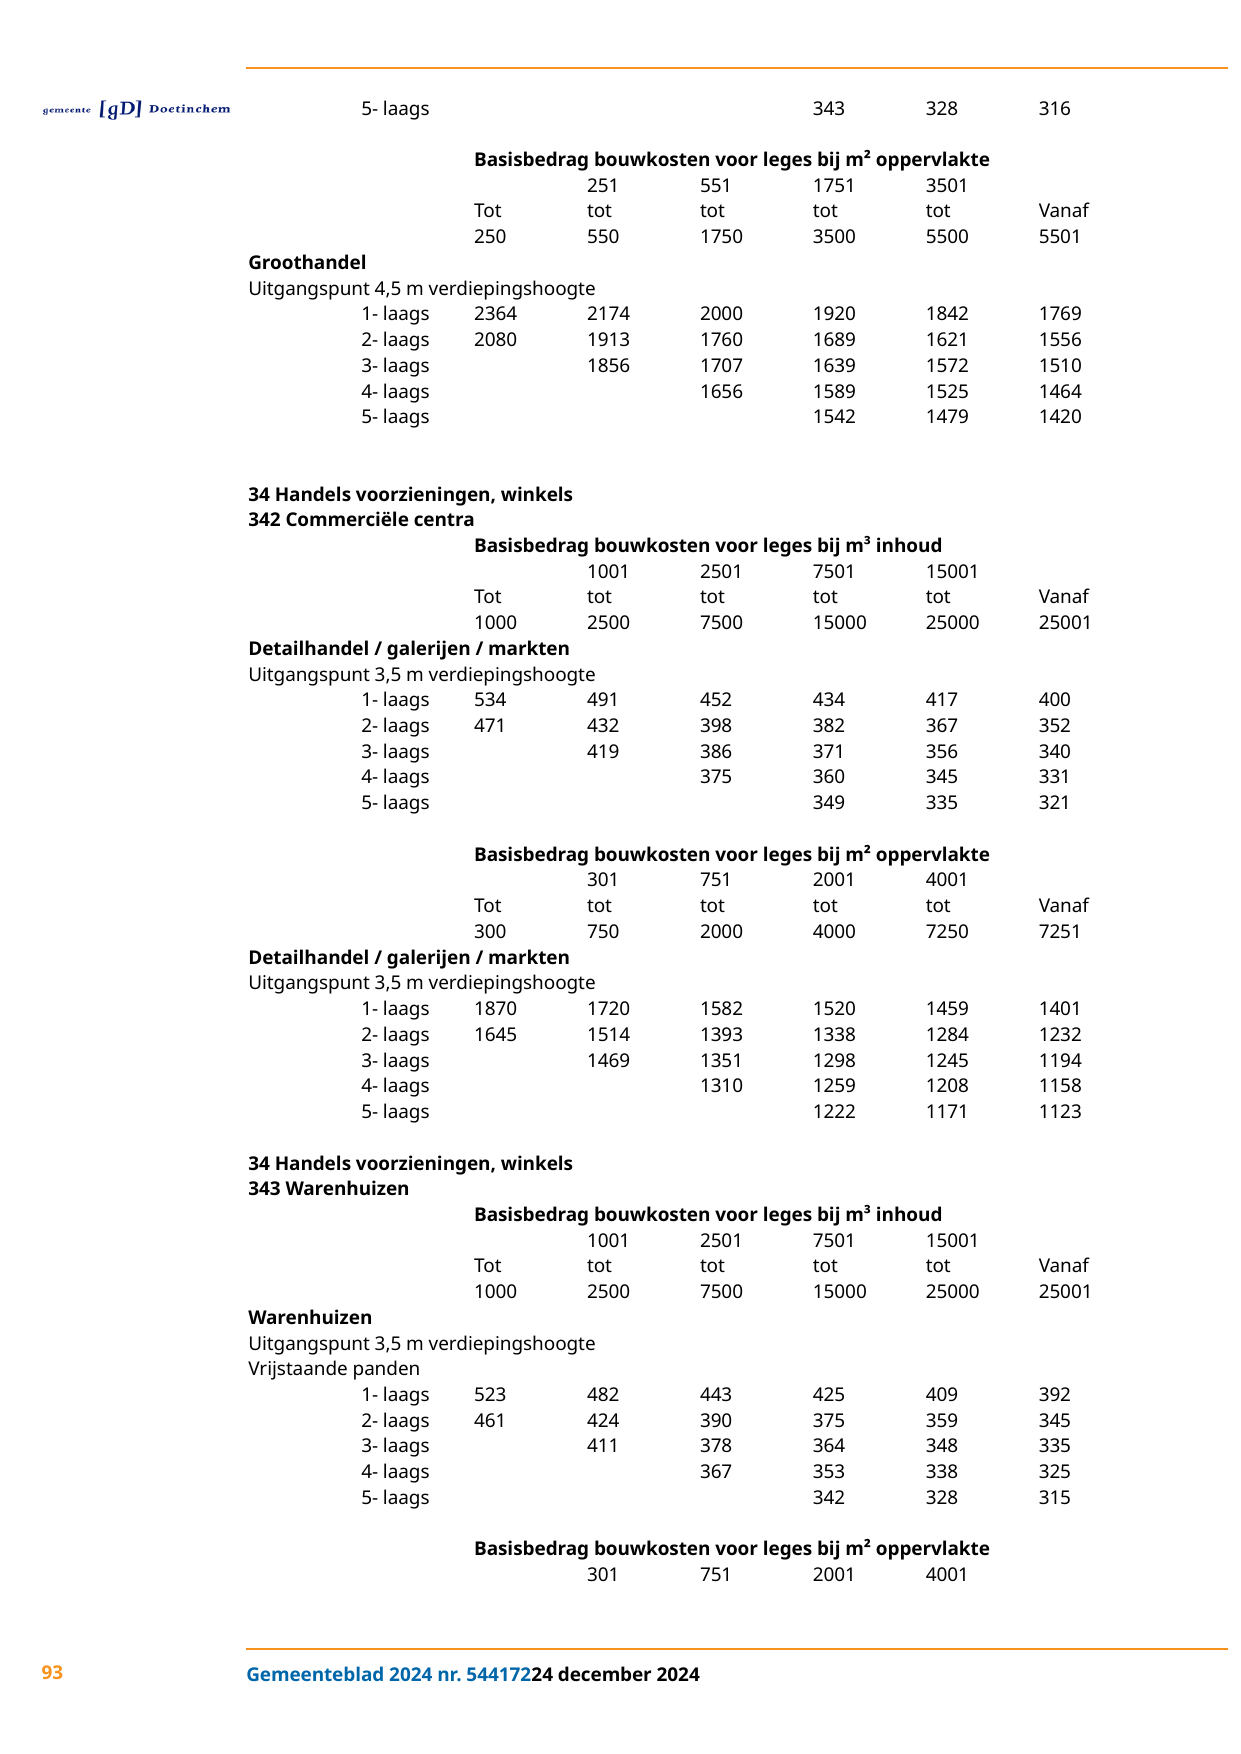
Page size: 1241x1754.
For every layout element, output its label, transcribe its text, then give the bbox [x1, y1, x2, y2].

table_cell 1589 [813, 378, 926, 403]
table_cell [248, 1227, 361, 1253]
table_cell tot [700, 584, 813, 609]
table_cell [926, 1356, 1038, 1381]
table_cell 1769 [1039, 301, 1152, 326]
table_cell [474, 1356, 587, 1381]
table_cell [926, 970, 1038, 995]
table_cell [587, 95, 700, 121]
table_cell [474, 815, 587, 841]
table_cell tot [813, 198, 926, 223]
table_cell 471 [474, 712, 587, 738]
table_cell 432 [587, 712, 700, 738]
table_cell 338 [926, 1459, 1038, 1484]
table_cell 367 [700, 1459, 813, 1484]
table_cell [248, 609, 361, 635]
table_cell 443 [700, 1381, 813, 1407]
table_cell [248, 1253, 361, 1278]
table_cell [361, 584, 474, 609]
table_cell [700, 121, 813, 146]
table_cell [248, 1561, 361, 1587]
table_cell 1459 [926, 995, 1038, 1021]
table_cell 751 [700, 867, 813, 892]
table_cell 250 [474, 224, 587, 249]
table_cell 7251 [1039, 918, 1152, 944]
table_cell [248, 1536, 361, 1561]
table_cell [361, 1278, 474, 1304]
table_cell [700, 506, 813, 532]
table_cell 15000 [813, 609, 926, 635]
table_cell [926, 1330, 1038, 1356]
table_cell [587, 1459, 700, 1484]
table_cell 375 [813, 1407, 926, 1433]
table_cell 34 Handels voorzieningen, winkels [248, 1150, 700, 1175]
table_cell [587, 1484, 700, 1510]
table_cell [1039, 249, 1152, 275]
table_cell [361, 1510, 474, 1536]
table_cell tot [926, 893, 1038, 918]
table_cell [361, 893, 474, 918]
table_cell [248, 1407, 361, 1433]
table_cell [926, 1150, 1038, 1175]
table_cell 400 [1039, 687, 1152, 712]
table_cell [926, 815, 1038, 841]
table_cell [248, 146, 361, 172]
table_cell [361, 1536, 474, 1561]
table_cell [926, 635, 1038, 661]
table_cell [926, 506, 1038, 532]
table_cell [813, 944, 926, 969]
table_cell [474, 1433, 587, 1458]
table_cell [700, 1124, 813, 1150]
table_cell [587, 764, 700, 789]
table_cell tot [587, 198, 700, 223]
table_cell [587, 1510, 700, 1536]
table_cell 1401 [1039, 995, 1152, 1021]
table_cell 425 [813, 1381, 926, 1407]
table_cell [587, 249, 700, 275]
table_cell [248, 841, 361, 867]
table_cell tot [700, 1253, 813, 1278]
table_cell 345 [1039, 1407, 1152, 1433]
table_cell [248, 455, 361, 481]
table_cell [474, 1047, 587, 1072]
table_cell [813, 1510, 926, 1536]
table_cell [700, 249, 813, 275]
table_cell [248, 1098, 361, 1124]
table_cell [474, 764, 587, 789]
table_cell 386 [700, 738, 813, 764]
table_cell [587, 455, 700, 481]
table_cell [700, 1510, 813, 1536]
table_cell [474, 1073, 587, 1098]
table_cell [813, 815, 926, 841]
table_cell [813, 1175, 926, 1201]
table_cell [248, 764, 361, 789]
table_cell [700, 404, 813, 429]
table_cell 325 [1039, 1459, 1152, 1484]
table_cell [926, 1510, 1038, 1536]
table_cell [813, 429, 926, 455]
table_cell Groothandel [248, 249, 474, 275]
table_cell [813, 661, 926, 687]
table_cell 371 [813, 738, 926, 764]
table_cell 2- laags [361, 712, 474, 738]
table_cell 482 [587, 1381, 700, 1407]
table_cell 25001 [1039, 609, 1152, 635]
table_cell [1039, 275, 1152, 301]
table_cell 491 [587, 687, 700, 712]
table_cell 1000 [474, 1278, 587, 1304]
table_cell 1510 [1039, 352, 1152, 378]
table_cell [926, 1124, 1038, 1150]
table_cell [361, 1253, 474, 1278]
table_cell 3- laags [361, 1433, 474, 1458]
table_cell tot [700, 198, 813, 223]
table_cell 1284 [926, 1021, 1038, 1047]
table_cell 340 [1039, 738, 1152, 764]
table_cell [1039, 1124, 1152, 1150]
table_cell 331 [1039, 764, 1152, 789]
table_cell 2000 [700, 301, 813, 326]
table_cell Basisbedrag bouwkosten voor leges bij m³ inhoud [474, 1201, 1038, 1227]
table_cell [474, 1459, 587, 1484]
table_cell 34 Handels voorzieningen, winkels [248, 481, 700, 506]
table_cell 1310 [700, 1073, 813, 1098]
table_cell [248, 404, 361, 429]
table_cell 398 [700, 712, 813, 738]
table_cell 1222 [813, 1098, 926, 1124]
table_cell [926, 121, 1038, 146]
table_cell 1001 [587, 1227, 700, 1253]
table_cell 1556 [1039, 326, 1152, 352]
table_cell [587, 378, 700, 403]
table_cell Uitgangspunt 4,5 m verdiepingshoogte [248, 275, 700, 301]
table_cell [813, 970, 926, 995]
table_cell [926, 429, 1038, 455]
table_cell [1039, 1227, 1152, 1253]
table_cell [248, 95, 361, 121]
table_cell [700, 815, 813, 841]
table_cell [1039, 429, 1152, 455]
table_cell 7500 [700, 609, 813, 635]
table_cell 750 [587, 918, 700, 944]
table_cell [813, 506, 926, 532]
table_cell [248, 1047, 361, 1072]
table_cell [474, 352, 587, 378]
table_cell 5- laags [361, 1484, 474, 1510]
table_cell Vanaf [1039, 893, 1152, 918]
table_cell [474, 404, 587, 429]
table_cell 335 [1039, 1433, 1152, 1458]
table_cell tot [813, 893, 926, 918]
table_cell [474, 1175, 587, 1201]
table_cell [700, 944, 813, 969]
table_cell 328 [926, 1484, 1038, 1510]
table_cell 342 Commerciële centra [248, 506, 587, 532]
table_cell 1856 [587, 352, 700, 378]
table_cell 2000 [700, 918, 813, 944]
table_cell [474, 249, 587, 275]
table_cell 534 [474, 687, 587, 712]
table_cell Basisbedrag bouwkosten voor leges bij m³ inhoud [474, 532, 1038, 558]
table_cell [361, 815, 474, 841]
table_cell 335 [926, 790, 1038, 815]
table_cell Tot [474, 584, 587, 609]
table_cell 1001 [587, 558, 700, 584]
table_cell 3500 [813, 224, 926, 249]
table_cell 1656 [700, 378, 813, 403]
table_cell [248, 1021, 361, 1047]
table_cell tot [926, 198, 1038, 223]
table_cell [700, 1175, 813, 1201]
table_cell [474, 121, 587, 146]
table_cell 551 [700, 172, 813, 198]
table_cell [248, 584, 361, 609]
table_cell 382 [813, 712, 926, 738]
table_cell 1689 [813, 326, 926, 352]
table_cell 1- laags [361, 301, 474, 326]
table_cell [700, 481, 813, 506]
table_cell 1920 [813, 301, 926, 326]
table_cell [700, 275, 813, 301]
table_cell [361, 429, 474, 455]
table_cell 1707 [700, 352, 813, 378]
table_cell Tot [474, 893, 587, 918]
table_cell [248, 1073, 361, 1098]
table_cell [361, 198, 474, 223]
table_cell [587, 1124, 700, 1150]
table_cell 25001 [1039, 1278, 1152, 1304]
table_cell [474, 738, 587, 764]
table_cell 2- laags [361, 1021, 474, 1047]
table_cell [474, 1510, 587, 1536]
table_cell 25000 [926, 609, 1038, 635]
table_cell Tot [474, 198, 587, 223]
table_cell [474, 1098, 587, 1124]
table_cell 1- laags [361, 687, 474, 712]
table_cell [474, 1304, 587, 1330]
table_cell [248, 121, 361, 146]
table_cell 15001 [926, 1227, 1038, 1253]
table_cell 1171 [926, 1098, 1038, 1124]
table_cell 1842 [926, 301, 1038, 326]
table_cell Warenhuizen [248, 1304, 474, 1330]
table_cell [813, 455, 926, 481]
table_cell tot [813, 1253, 926, 1278]
table_cell [1039, 172, 1152, 198]
table_cell [248, 1381, 361, 1407]
table_cell 1572 [926, 352, 1038, 378]
table_cell 343 [813, 95, 926, 121]
table_cell 419 [587, 738, 700, 764]
table_cell 1208 [926, 1073, 1038, 1098]
table_cell [926, 249, 1038, 275]
table_cell Vanaf [1039, 584, 1152, 609]
table_cell 300 [474, 918, 587, 944]
table_cell [248, 867, 361, 892]
table_cell Tot [474, 1253, 587, 1278]
table_cell [1039, 532, 1152, 558]
table_cell 345 [926, 764, 1038, 789]
table_cell 378 [700, 1433, 813, 1458]
table_cell [1039, 1356, 1152, 1381]
table_cell [248, 815, 361, 841]
table_cell 4000 [813, 918, 926, 944]
table_cell [474, 790, 587, 815]
table_cell 251 [587, 172, 700, 198]
table_cell 1542 [813, 404, 926, 429]
table_cell 321 [1039, 790, 1152, 815]
table_cell 2364 [474, 301, 587, 326]
table_cell [474, 429, 587, 455]
table_cell [248, 558, 361, 584]
table_cell 25000 [926, 1278, 1038, 1304]
table_cell [700, 1098, 813, 1124]
table_cell 364 [813, 1433, 926, 1458]
table_cell 1123 [1039, 1098, 1152, 1124]
table_cell 1- laags [361, 1381, 474, 1407]
table_cell [248, 1124, 361, 1150]
table_cell [926, 275, 1038, 301]
table_cell [1039, 481, 1152, 506]
table_cell 5- laags [361, 1098, 474, 1124]
table_cell [361, 558, 474, 584]
table_cell 1520 [813, 995, 926, 1021]
table_cell [587, 1304, 700, 1330]
table_cell 5- laags [361, 790, 474, 815]
table_cell [1039, 815, 1152, 841]
table_cell 360 [813, 764, 926, 789]
table_cell [1039, 1561, 1152, 1587]
table_cell [1039, 1150, 1152, 1175]
table_cell [700, 95, 813, 121]
table_cell 1645 [474, 1021, 587, 1047]
table_cell [1039, 635, 1152, 661]
table_cell 1639 [813, 352, 926, 378]
table_cell [1039, 661, 1152, 687]
table_cell [1039, 121, 1152, 146]
table_cell 424 [587, 1407, 700, 1433]
table_cell 1760 [700, 326, 813, 352]
table_cell tot [587, 584, 700, 609]
table_cell [248, 738, 361, 764]
table_cell 461 [474, 1407, 587, 1433]
table_cell 2174 [587, 301, 700, 326]
table_cell [248, 172, 361, 198]
table_cell tot [813, 584, 926, 609]
table_cell [361, 918, 474, 944]
table_cell 5501 [1039, 224, 1152, 249]
table_cell [587, 404, 700, 429]
table_cell [361, 1561, 474, 1587]
table_cell 452 [700, 687, 813, 712]
table_cell 4- laags [361, 764, 474, 789]
table_cell 15001 [926, 558, 1038, 584]
table_cell 3501 [926, 172, 1038, 198]
table_cell 1298 [813, 1047, 926, 1072]
table_cell [361, 532, 474, 558]
table_cell [248, 1510, 361, 1536]
table_cell [361, 1124, 474, 1150]
table_cell [1039, 1330, 1152, 1356]
table_cell 1338 [813, 1021, 926, 1047]
table_cell [587, 1098, 700, 1124]
table_cell 417 [926, 687, 1038, 712]
table_cell [361, 841, 474, 867]
table_cell [1039, 1175, 1152, 1201]
table_cell 1469 [587, 1047, 700, 1072]
table_cell [1039, 1510, 1152, 1536]
table_cell [361, 121, 474, 146]
table_cell [474, 378, 587, 403]
table_cell [361, 172, 474, 198]
table_cell [700, 1150, 813, 1175]
table_cell Vanaf [1039, 1253, 1152, 1278]
table_cell [813, 1330, 926, 1356]
table_cell Vrijstaande panden [248, 1356, 474, 1381]
table_cell 4001 [926, 867, 1038, 892]
table_cell 1525 [926, 378, 1038, 403]
table_cell 1194 [1039, 1047, 1152, 1072]
table_cell [813, 121, 926, 146]
table_cell [361, 609, 474, 635]
table_cell 1420 [1039, 404, 1152, 429]
table_cell 356 [926, 738, 1038, 764]
table_cell 434 [813, 687, 926, 712]
table_cell [248, 1201, 361, 1227]
table_cell 4- laags [361, 378, 474, 403]
table_cell [813, 635, 926, 661]
table_cell 1- laags [361, 995, 474, 1021]
table_cell [248, 687, 361, 712]
table_cell [700, 455, 813, 481]
table_cell [474, 1227, 587, 1253]
table_cell 301 [587, 867, 700, 892]
table_cell 1870 [474, 995, 587, 1021]
table_cell 3- laags [361, 352, 474, 378]
table_cell [248, 532, 361, 558]
table_cell 3- laags [361, 1047, 474, 1072]
table_cell [1039, 867, 1152, 892]
picture [41, 47, 231, 172]
table_cell 550 [587, 224, 700, 249]
table_cell [1039, 455, 1152, 481]
table_cell Basisbedrag bouwkosten voor leges bij m² oppervlakte [474, 146, 1152, 172]
table_cell tot [587, 893, 700, 918]
table_cell [248, 712, 361, 738]
table_cell 342 [813, 1484, 926, 1510]
table_cell [248, 1459, 361, 1484]
table_cell [1039, 1201, 1152, 1227]
table_cell 751 [700, 1561, 813, 1587]
table_cell [361, 455, 474, 481]
table_cell 1582 [700, 995, 813, 1021]
table_cell 352 [1039, 712, 1152, 738]
table_cell [248, 790, 361, 815]
table_cell 2501 [700, 558, 813, 584]
table_cell [813, 1124, 926, 1150]
table_cell [474, 1484, 587, 1510]
table_cell 353 [813, 1459, 926, 1484]
table_cell 367 [926, 712, 1038, 738]
table_cell tot [926, 584, 1038, 609]
table_cell [587, 815, 700, 841]
table_cell 2- laags [361, 326, 474, 352]
table_cell [813, 1356, 926, 1381]
table_cell 392 [1039, 1381, 1152, 1407]
table_cell 1750 [700, 224, 813, 249]
table_cell 2- laags [361, 1407, 474, 1433]
table_cell 315 [1039, 1484, 1152, 1510]
table_cell 1259 [813, 1073, 926, 1098]
table_cell [587, 121, 700, 146]
table_cell 328 [926, 95, 1038, 121]
table_cell [1039, 558, 1152, 584]
table_cell [1039, 1304, 1152, 1330]
table_cell Uitgangspunt 3,5 m verdiepingshoogte [248, 661, 700, 687]
table_cell Basisbedrag bouwkosten voor leges bij m² oppervlakte [474, 1536, 1152, 1561]
table_cell 2501 [700, 1227, 813, 1253]
table_cell [474, 95, 587, 121]
table_cell 316 [1039, 95, 1152, 121]
table_cell 4- laags [361, 1073, 474, 1098]
table_cell [248, 301, 361, 326]
table_cell [474, 1561, 587, 1587]
table_cell 1464 [1039, 378, 1152, 403]
table_cell [1039, 970, 1152, 995]
table_cell [813, 249, 926, 275]
table_cell 7501 [813, 1227, 926, 1253]
table_cell [361, 224, 474, 249]
table_cell [474, 1124, 587, 1150]
table_cell 2500 [587, 609, 700, 635]
table_cell 7501 [813, 558, 926, 584]
table_cell [813, 1150, 926, 1175]
table_cell 1393 [700, 1021, 813, 1047]
table_cell Basisbedrag bouwkosten voor leges bij m² oppervlakte [474, 841, 1152, 867]
table_cell 5- laags [361, 404, 474, 429]
table_cell [926, 1175, 1038, 1201]
table_cell [926, 661, 1038, 687]
table_cell [587, 1175, 700, 1201]
table_cell 2001 [813, 1561, 926, 1587]
table_cell Detailhandel / galerijen / markten [248, 944, 700, 969]
table_cell [248, 893, 361, 918]
table_cell 409 [926, 1381, 1038, 1407]
table_cell [700, 1484, 813, 1510]
table_cell 5- laags [361, 95, 474, 121]
table_cell tot [926, 1253, 1038, 1278]
table_cell [248, 1278, 361, 1304]
table_cell [813, 1304, 926, 1330]
table_cell 1514 [587, 1021, 700, 1047]
table_cell [474, 867, 587, 892]
table_cell 2080 [474, 326, 587, 352]
table_cell 1232 [1039, 1021, 1152, 1047]
table_cell 301 [587, 1561, 700, 1587]
table_cell Vanaf [1039, 198, 1152, 223]
table_cell Detailhandel / galerijen / markten [248, 635, 700, 661]
table_cell tot [700, 893, 813, 918]
table_cell [587, 1356, 700, 1381]
table_cell 1720 [587, 995, 700, 1021]
table_cell [248, 224, 361, 249]
table_cell [248, 326, 361, 352]
table_cell 5500 [926, 224, 1038, 249]
table_cell 3- laags [361, 738, 474, 764]
table_cell 7250 [926, 918, 1038, 944]
table_cell 2001 [813, 867, 926, 892]
table_cell [361, 867, 474, 892]
table_cell [248, 429, 361, 455]
table_cell [700, 1330, 813, 1356]
table_cell [248, 995, 361, 1021]
table_cell [926, 944, 1038, 969]
table_cell [474, 558, 587, 584]
table_cell 523 [474, 1381, 587, 1407]
table_cell [248, 378, 361, 403]
table_cell 2500 [587, 1278, 700, 1304]
table_cell 390 [700, 1407, 813, 1433]
table_cell 1751 [813, 172, 926, 198]
table_cell 359 [926, 1407, 1038, 1433]
table_cell 349 [813, 790, 926, 815]
table_cell 375 [700, 764, 813, 789]
table_cell 7500 [700, 1278, 813, 1304]
table_cell [1039, 944, 1152, 969]
table_cell 4001 [926, 1561, 1038, 1587]
table_cell [700, 970, 813, 995]
table_cell [700, 1356, 813, 1381]
table_cell [700, 661, 813, 687]
table_cell [474, 172, 587, 198]
table_cell [361, 1227, 474, 1253]
table_cell [474, 455, 587, 481]
table_cell 348 [926, 1433, 1038, 1458]
table_cell [248, 1484, 361, 1510]
table_cell tot [587, 1253, 700, 1278]
table_cell [361, 1201, 474, 1227]
table_cell [926, 455, 1038, 481]
table_cell [813, 275, 926, 301]
table_cell 1245 [926, 1047, 1038, 1072]
table_cell 1158 [1039, 1073, 1152, 1098]
table_cell [700, 635, 813, 661]
table_cell [248, 198, 361, 223]
table_cell [700, 790, 813, 815]
table_cell 1621 [926, 326, 1038, 352]
table_cell 1351 [700, 1047, 813, 1072]
table_cell 1479 [926, 404, 1038, 429]
table_cell [587, 429, 700, 455]
table_cell [587, 506, 700, 532]
table_cell 1000 [474, 609, 587, 635]
table_cell [587, 790, 700, 815]
table_cell [248, 918, 361, 944]
table_cell [700, 429, 813, 455]
table_cell [587, 1073, 700, 1098]
table_cell [700, 1304, 813, 1330]
table_cell [926, 481, 1038, 506]
table_cell [926, 1304, 1038, 1330]
table_cell [813, 481, 926, 506]
table_cell Uitgangspunt 3,5 m verdiepingshoogte [248, 970, 700, 995]
table_cell [248, 352, 361, 378]
table_cell [1039, 506, 1152, 532]
table_cell [248, 1433, 361, 1458]
table_cell Uitgangspunt 3,5 m verdiepingshoogte [248, 1330, 700, 1356]
table_cell 411 [587, 1433, 700, 1458]
table_cell 4- laags [361, 1459, 474, 1484]
table_cell 1913 [587, 326, 700, 352]
table_cell 15000 [813, 1278, 926, 1304]
table_cell 343 Warenhuizen [248, 1175, 474, 1201]
table_cell [361, 146, 474, 172]
